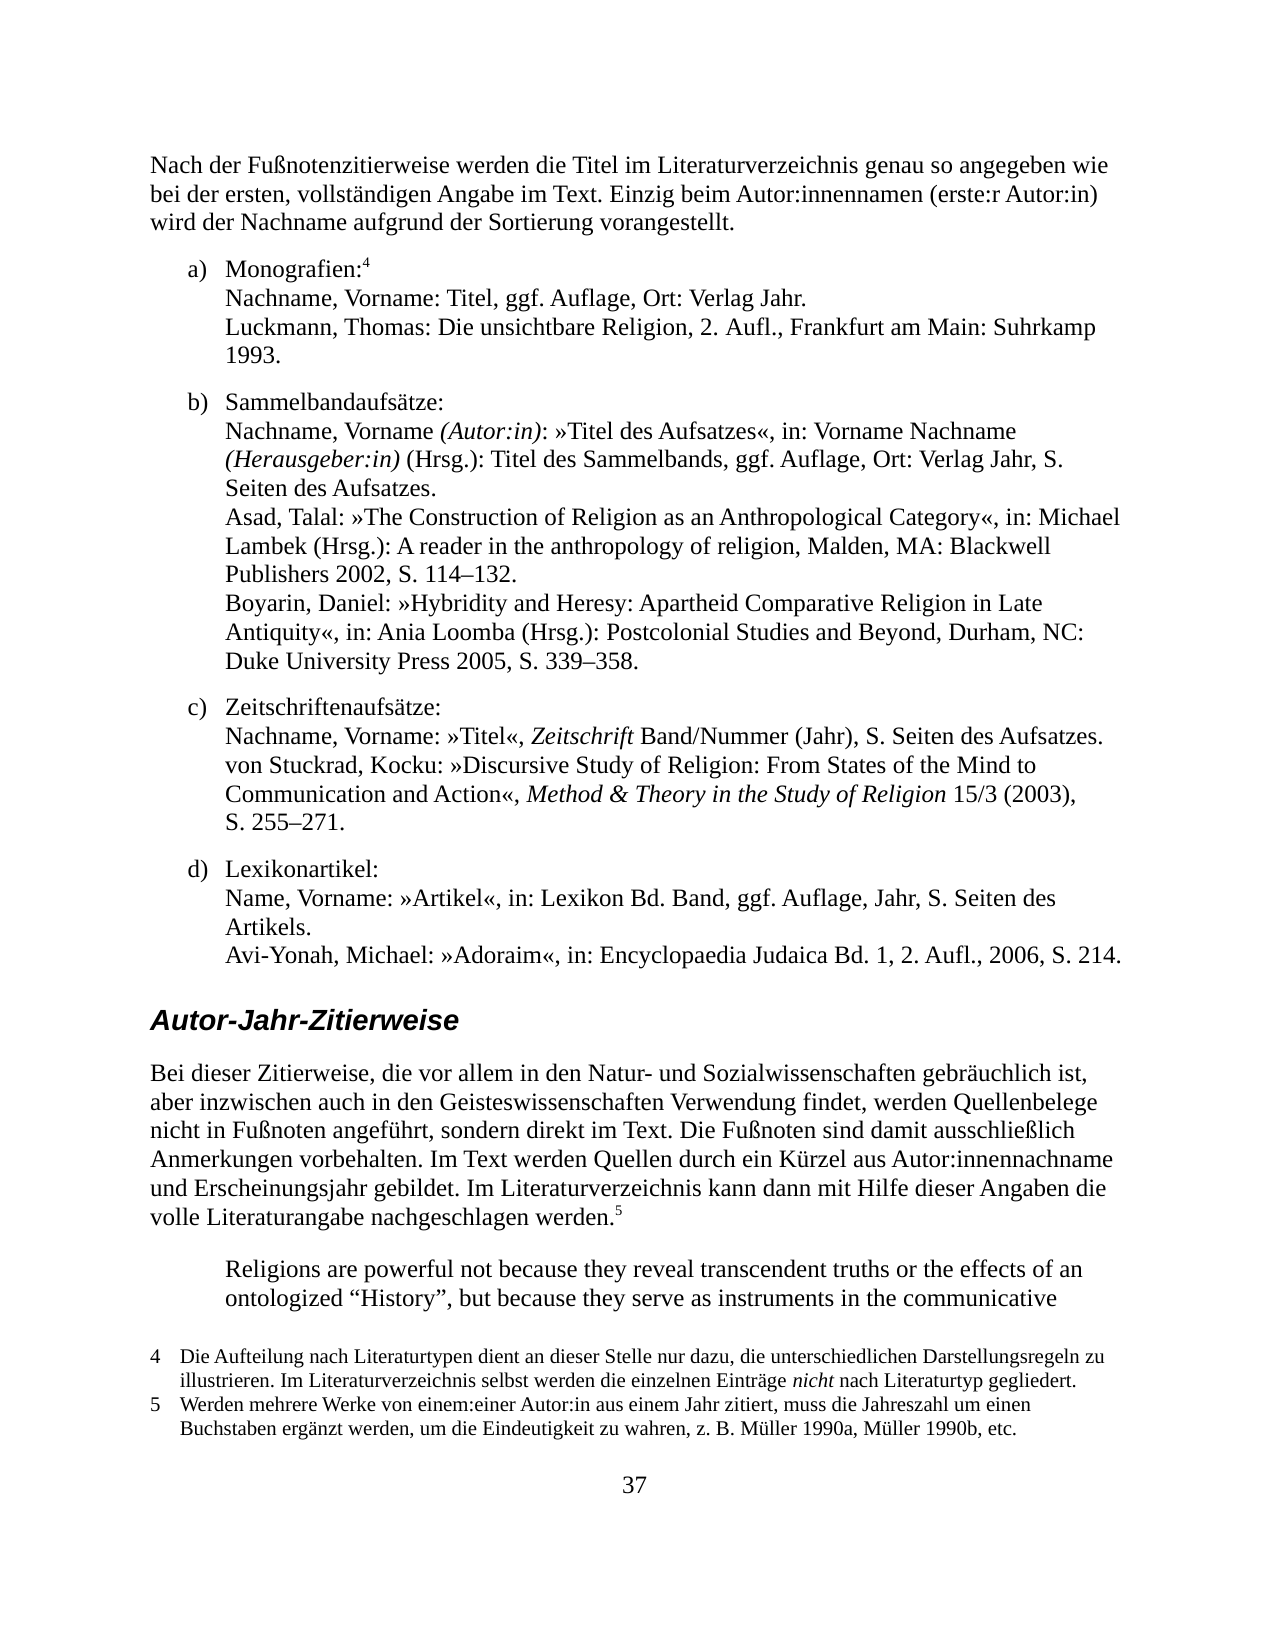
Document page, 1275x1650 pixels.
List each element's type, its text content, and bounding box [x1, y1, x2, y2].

text Nach der Fußnotenzitierweise werden die Titel im Literaturverzeichnis genau so angegeben wie bei der ersten, vollständigen Angabe im Text. Einzig beim Autor:innennamen (erste:r Autor:in) wird der Nachname aufgrund der Sortierung vorangestellt. [150, 150, 1125, 236]
subtitle Autor-Jahr-Zitierweise [150, 1003, 1125, 1037]
list Sammelbandaufsätze: Nachname, Vorname (Autor:in): »Titel des Aufsatzes«, in: Vorname Nachname (Herausgeber:in) (Hrsg.): Titel des Sammelbands, ggf. Auflage, Ort: Verlag Jahr, S. Seiten des Aufsatzes. Asad, Talal: »The Construction of Religion as an Anthropological Category«, in: Michael Lambek (Hrsg.): A reader in the anthropology of religion, Malden, MA: Blackwell Publishers 2002, S. 114–132. Boyarin, Daniel: »Hybridity and Heresy: Apartheid Comparative Religion in Late Antiquity«, in: Ania Loomba (Hrsg.): Postcolonial Studies and Beyond, Durham, NC: Duke University Press 2005, S. 339–358. [187, 387, 1125, 674]
text Religions are powerful not because they reveal transcendent truths or the effects of an ontologized “History”, but because they serve as instruments in the communicative [225, 1254, 1125, 1312]
list Zeitschriftenaufsätze: Nachname, Vorname: »Titel«, Zeitschrift Band/​Nummer (Jahr), S. Seiten des Aufsatzes. von Stuckrad, Kocku: »Discursive Study of Religion: From States of the Mind to Communication and Action«, Method & Theory in the Study of Religion 15/3 (2003), S. 255–271. [187, 692, 1125, 836]
text Werden mehrere Werke von einem:einer Autor:in aus einem Jahr zitiert, muss die Jahreszahl um einen Buchstaben ergänzt werden, um die Eindeutigkeit zu wahren, z. B. Müller 1990a, Müller 1990b, etc. [150, 1392, 1125, 1440]
text Bei dieser Zitierweise, die vor allem in den Natur- und Sozialwissenschaften gebräuchlich ist, aber inzwischen auch in den Geisteswissenschaften Verwendung findet, werden Quellenbelege nicht in Fußnoten angeführt, sondern direkt im Text. Die Fußnoten sind damit ausschließlich Anmerkungen vorbehalten. Im Text werden Quellen durch ein Kürzel aus Autor:innennachname und Erscheinungsjahr gebildet. Im Literaturverzeichnis kann dann mit Hilfe dieser Angaben die volle Literaturangabe nachgeschlagen werden. [150, 1058, 1125, 1231]
list Die Aufteilung nach Literaturtypen dient an dieser Stelle nur dazu, die unterschiedlichen Darstellungsregeln zu illustrieren. Im Literaturverzeichnis selbst werden die einzelnen Einträge nicht nach Literaturtyp gegliedert. [150, 1344, 1125, 1392]
list Monografien: Nachname, Vorname: Titel, ggf. Auflage, Ort: Verlag Jahr. Luckmann, Thomas: Die unsichtbare Religion, 2. Aufl., Frankfurt am Main: Suhrkamp 1993. [187, 254, 1125, 369]
list Lexikonartikel: Name, Vorname: »Artikel«, in: Lexikon Bd. Band, ggf. Auflage, Jahr, S. Seiten des Artikels. Avi-Yonah, Michael: »Adoraim«, in: Encyclopaedia Judaica Bd. 1, 2. Aufl., 2006, S. 214. [187, 854, 1125, 969]
